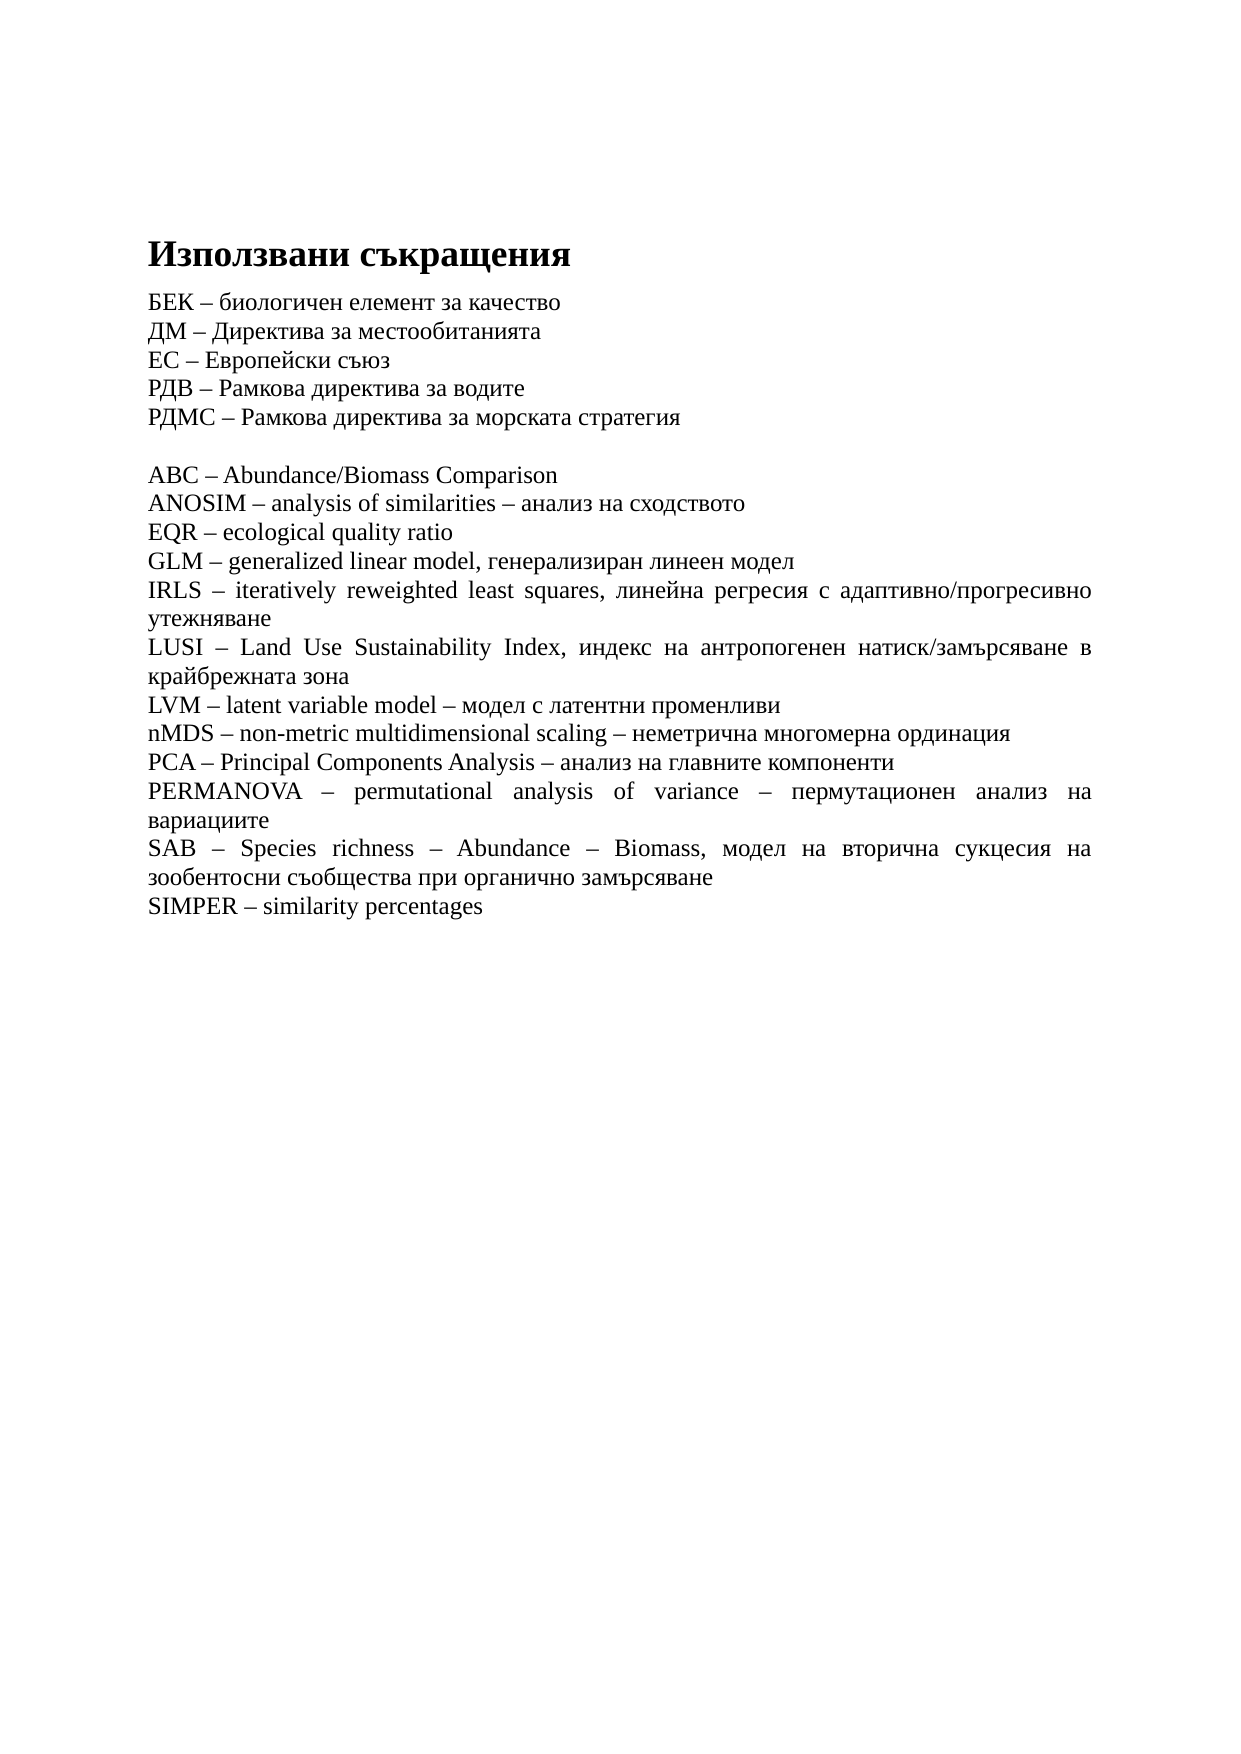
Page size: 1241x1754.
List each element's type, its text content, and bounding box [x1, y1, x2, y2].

text ЕС – Европейски съюз [148, 345, 1093, 373]
text SIMPER – similarity percentages [148, 891, 1093, 920]
text nMDS – non-metric multidimensional scaling – неметрична многомерна ординация [148, 718, 1093, 747]
text LUSI – Land Use Sustainability Index, индекс на антропогенен натиск/замърсяване в крайбрежната зона [148, 632, 1093, 690]
text ABC – Abundance/Biomass Comparison [148, 460, 1093, 488]
text PERMANOVA – permutational analysis of variance – пермутационен анализ на вариациите [148, 776, 1093, 833]
text РДВ – Рамкова директива за водите [148, 373, 1093, 402]
text GLM – generalized linear model, генерализиран линеен модел [148, 546, 1093, 575]
text PCA – Principal Components Analysis – анализ на главните компоненти [148, 747, 1093, 776]
text IRLS – iteratively reweighted least squares, линейна регресия с адаптивно/прогресивно утежняване [148, 575, 1093, 632]
text РДМС – Рамкова директива за морската стратегия [148, 402, 1093, 431]
text ДМ – Директива за местообитанията [148, 316, 1093, 345]
text SAB – Species richness – Abundance – Biomass, модел на вторична сукцесия на зообентосни съобщества при органично замърсяване [148, 833, 1093, 891]
text БЕК – биологичен елемент за качество [148, 287, 1093, 316]
text EQR – ecological quality ratio [148, 517, 1093, 546]
subtitle Използвани съкращения [148, 232, 1093, 275]
text LVM – latent variable model – модел с латентни променливи [148, 690, 1093, 718]
text ANOSIM – analysis of similarities – анализ на сходството [148, 488, 1093, 517]
